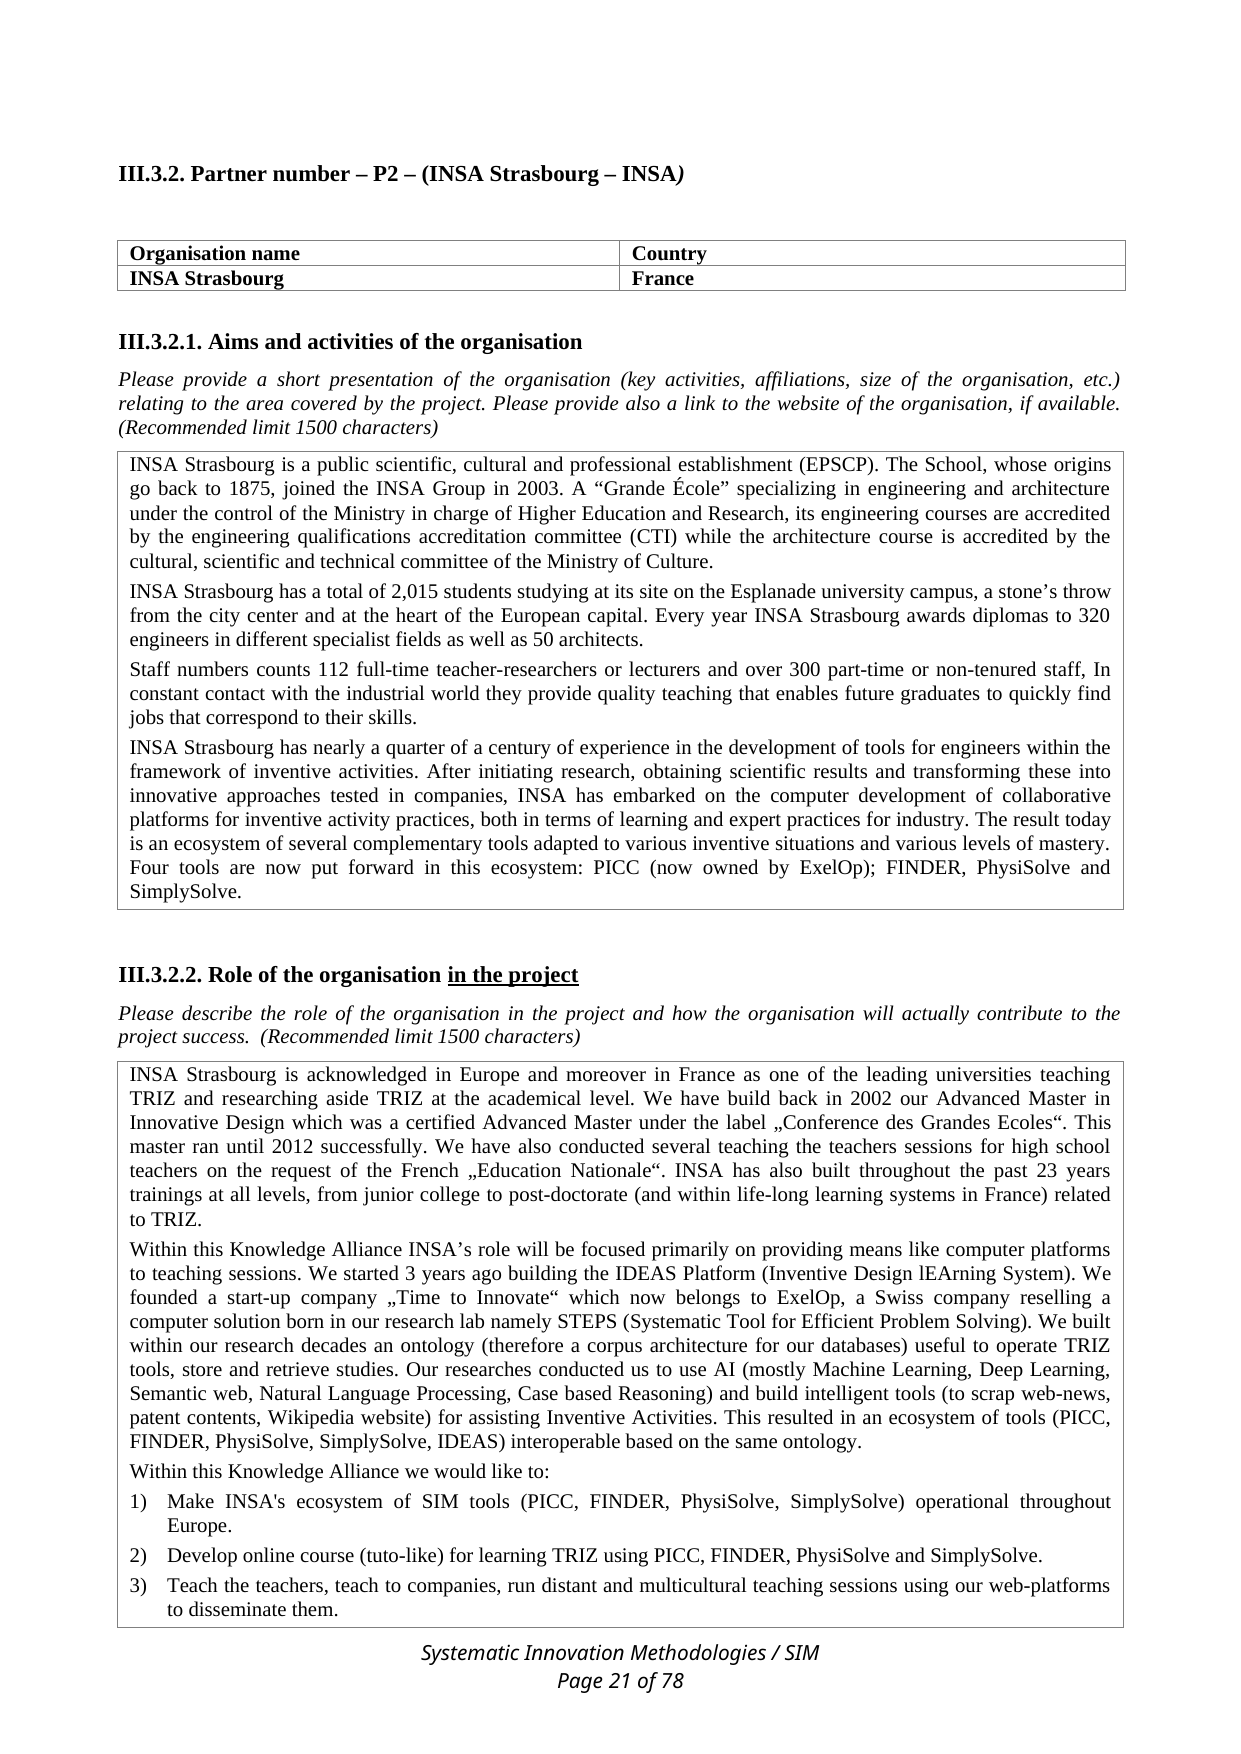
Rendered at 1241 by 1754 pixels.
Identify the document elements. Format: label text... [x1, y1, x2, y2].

text III.3.2.2. Role of the organisation in the project [118, 962, 1122, 988]
text Please provide a short presentation of the organisation (key activities, affiliations, size of the organisation, etc.) relating to the area covered by the project. Please provide also a link to the website of the organisation, if available. (Recommended limit 1500 characters) [118, 367, 1122, 439]
text III.3.2.1. Aims and activities of the organisation [118, 328, 1122, 354]
table_cell France [620, 266, 1125, 290]
table_header Organisation name [118, 241, 619, 265]
table_cell INSA Strasbourg [118, 266, 619, 290]
table_header INSA Strasbourg is a public scientific, cultural and professional establishment (EPSCP). The School, whose origins go back to 1875, joined the INSA Group in 2003. A “Grande École” specializing in engineering and architecture under the control of the Ministry in charge of Higher Education and Research, its engineering courses are accredited by the engineering qualifications accreditation committee (CTI) while the architecture course is accredited by the cultural, scientific and technical committee of the Ministry of Culture. INSA Strasbourg has a total of 2,015 students studying at its site on the Esplanade university campus, a stone’s throw from the city center and at the heart of the European capital. Every year INSA Strasbourg awards diplomas to 320 engineers in different specialist fields as well as 50 architects. Staff numbers counts 112 full-time teacher-researchers or lecturers and over 300 part-time or non-tenured staff, In constant contact with the industrial world they provide quality teaching that enables future graduates to quickly find jobs that correspond to their skills. INSA Strasbourg has nearly a quarter of a century of experience in the development of tools for engineers within the framework of inventive activities. After initiating research, obtaining scientific results and transforming these into innovative approaches tested in companies, INSA has embarked on the computer development of collaborative platforms for inventive activity practices, both in terms of learning and expert practices for industry. The result today is an ecosystem of several complementary tools adapted to various inventive situations and various levels of mastery. Four tools are now put forward in this ecosystem: PICC (now owned by ExelOp); FINDER, PhysiSolve and SimplySolve. [118, 452, 1123, 909]
table_header Country [620, 241, 1125, 265]
subtitle III.3.2. Partner number – P2 – (INSA Strasbourg – INSA) [118, 160, 1122, 187]
text Please describe the role of the organisation in the project and how the organisation will actually contribute to the project success. (Recommended limit 1500 characters) [118, 1000, 1122, 1048]
table_header INSA Strasbourg is acknowledged in Europe and moreover in France as one of the leading universities teaching TRIZ and researching aside TRIZ at the academical level. We have build back in 2002 our Advanced Master in Innovative Design which was a certified Advanced Master under the label „Conference des Grandes Ecoles“. This master ran until 2012 successfully. We have also conducted several teaching the teachers sessions for high school teachers on the request of the French „Education Nationale“. INSA has also built throughout the past 23 years trainings at all levels, from junior college to post-doctorate (and within life-long learning systems in France) related to TRIZ. Within this Knowledge Alliance INSA’s role will be focused primarily on providing means like computer platforms to teaching sessions. We started 3 years ago building the IDEAS Platform (Inventive Design lEArning System). We founded a start-up company „Time to Innovate“ which now belongs to ExelOp, a Swiss company reselling a computer solution born in our research lab namely STEPS (Systematic Tool for Efficient Problem Solving). We built within our research decades an ontology (therefore a corpus architecture for our databases) useful to operate TRIZ tools, store and retrieve studies. Our researches conducted us to use AI (mostly Machine Learning, Deep Learning, Semantic web, Natural Language Processing, Case based Reasoning) and build intelligent tools (to scrap web-news, patent contents, Wikipedia website) for assisting Inventive Activities. This resulted in an ecosystem of tools (PICC, FINDER, PhysiSolve, SimplySolve, IDEAS) interoperable based on the same ontology. Within this Knowledge Alliance we would like to: Make INSA's ecosystem of SIM tools (PICC, FINDER, PhysiSolve, SimplySolve) operational throughout Europe. Develop online course (tuto-like) for learning TRIZ using PICC, FINDER, PhysiSolve and SimplySolve. Teach the teachers, teach to companies, run distant and multicultural teaching sessions using our web-platforms to disseminate them. [118, 1062, 1123, 1627]
